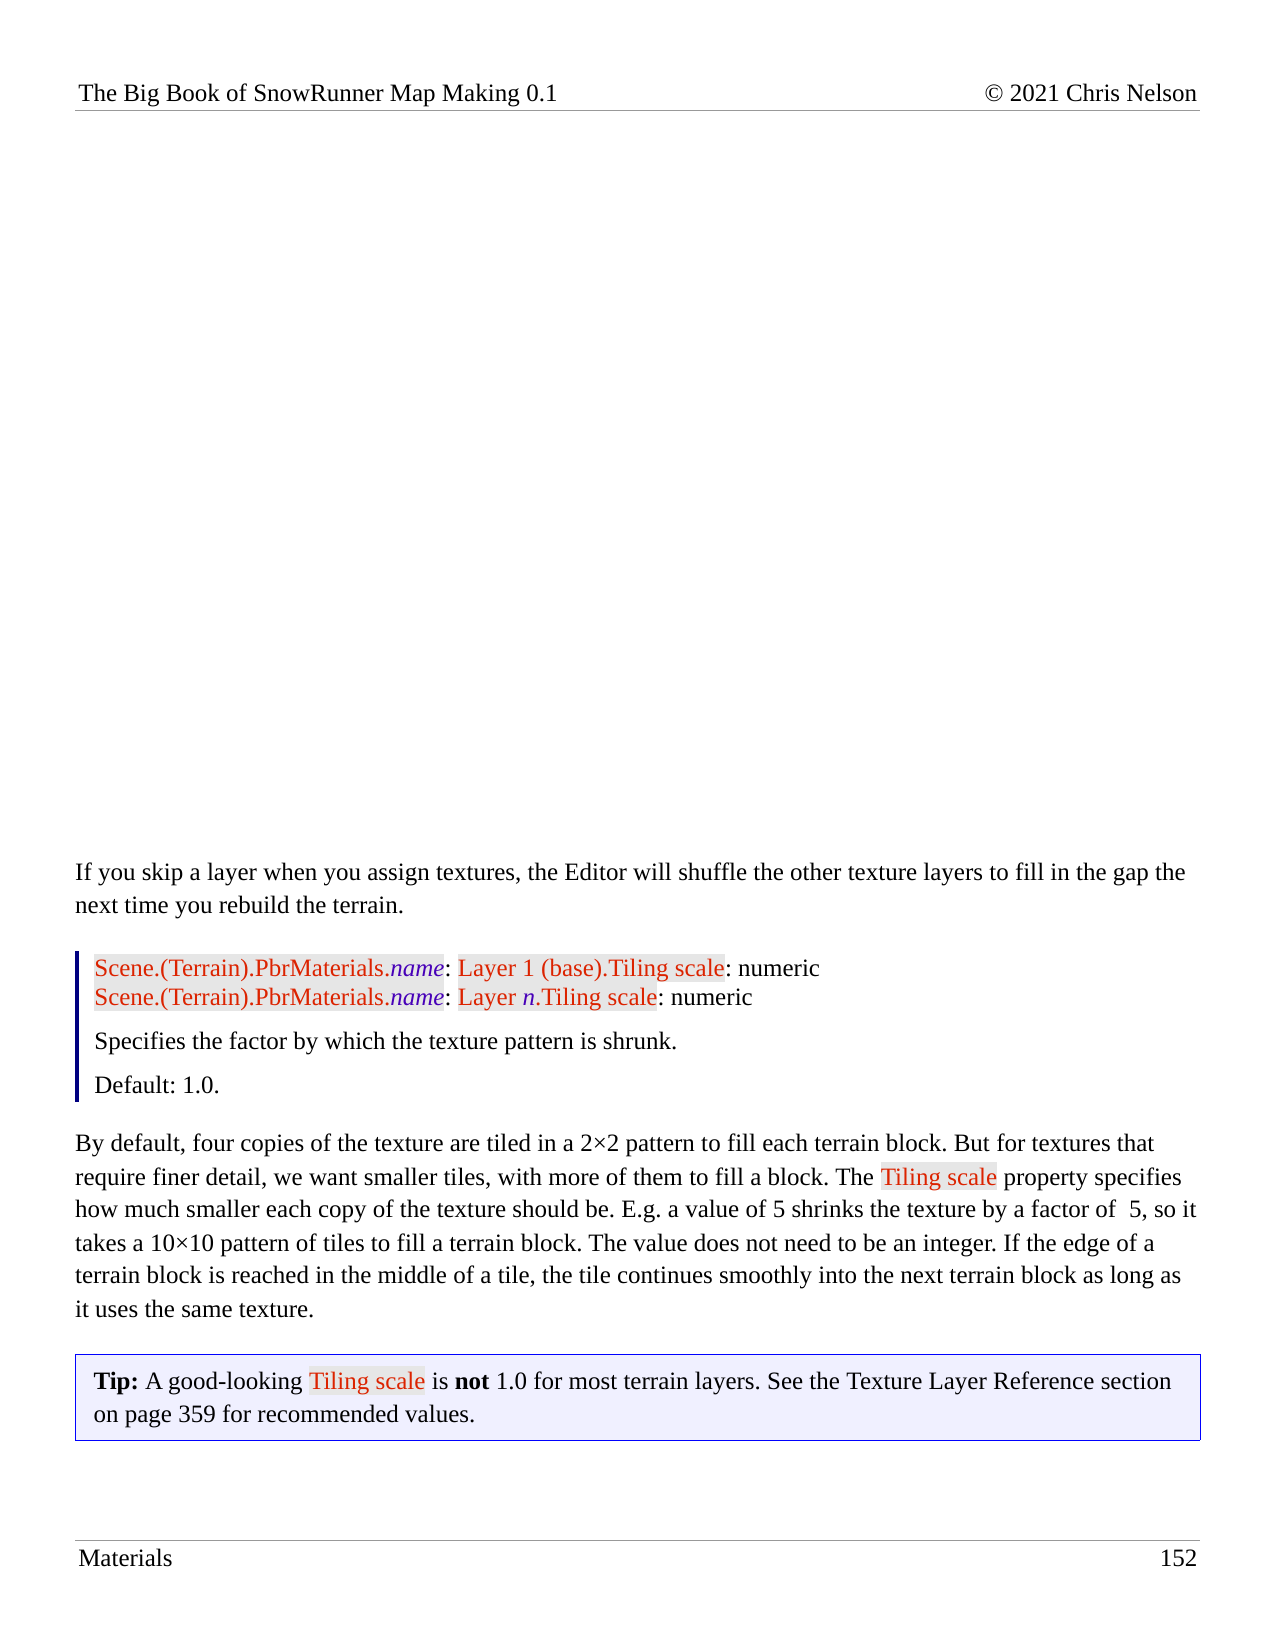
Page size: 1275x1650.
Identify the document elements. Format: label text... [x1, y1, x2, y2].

text If you skip a layer when you assign textures, the Editor will shuffle the other texture layers to fill in the gap the next time you rebuild the terrain. [75, 857, 1200, 919]
list A good-looking Tiling scale is not 1.0 for most terrain layers. See the Texture Layer Reference section on page 359 for recommended values. [76, 1355, 1200, 1440]
text Specifies the factor by which the texture pattern is shrunk. [79, 1023, 1200, 1055]
text Default: 1.0. [79, 1067, 1200, 1102]
text By default, four copies of the texture are tiled in a 2×2 pattern to fill each terrain block. But for textures that require finer detail, we want smaller tiles, with more of them to fill a block. The Tiling scale property specifies how much smaller each copy of the texture should be. E.g. a value of 5 shrinks the texture by a factor of 5, so it takes a 10×10 pattern of tiles to fill a terrain block. The value does not need to be an integer. If the edge of a terrain block is reached in the middle of a tile, the tile continues smoothly into the next terrain block as long as it uses the same texture. [75, 1128, 1200, 1322]
text Scene.(Terrain).PbrMaterials.name: Layer 1 (base).Tiling scale: numeric Scene.(Terrain).PbrMaterials.name: Layer n.Tiling scale: numeric [79, 951, 1200, 1011]
